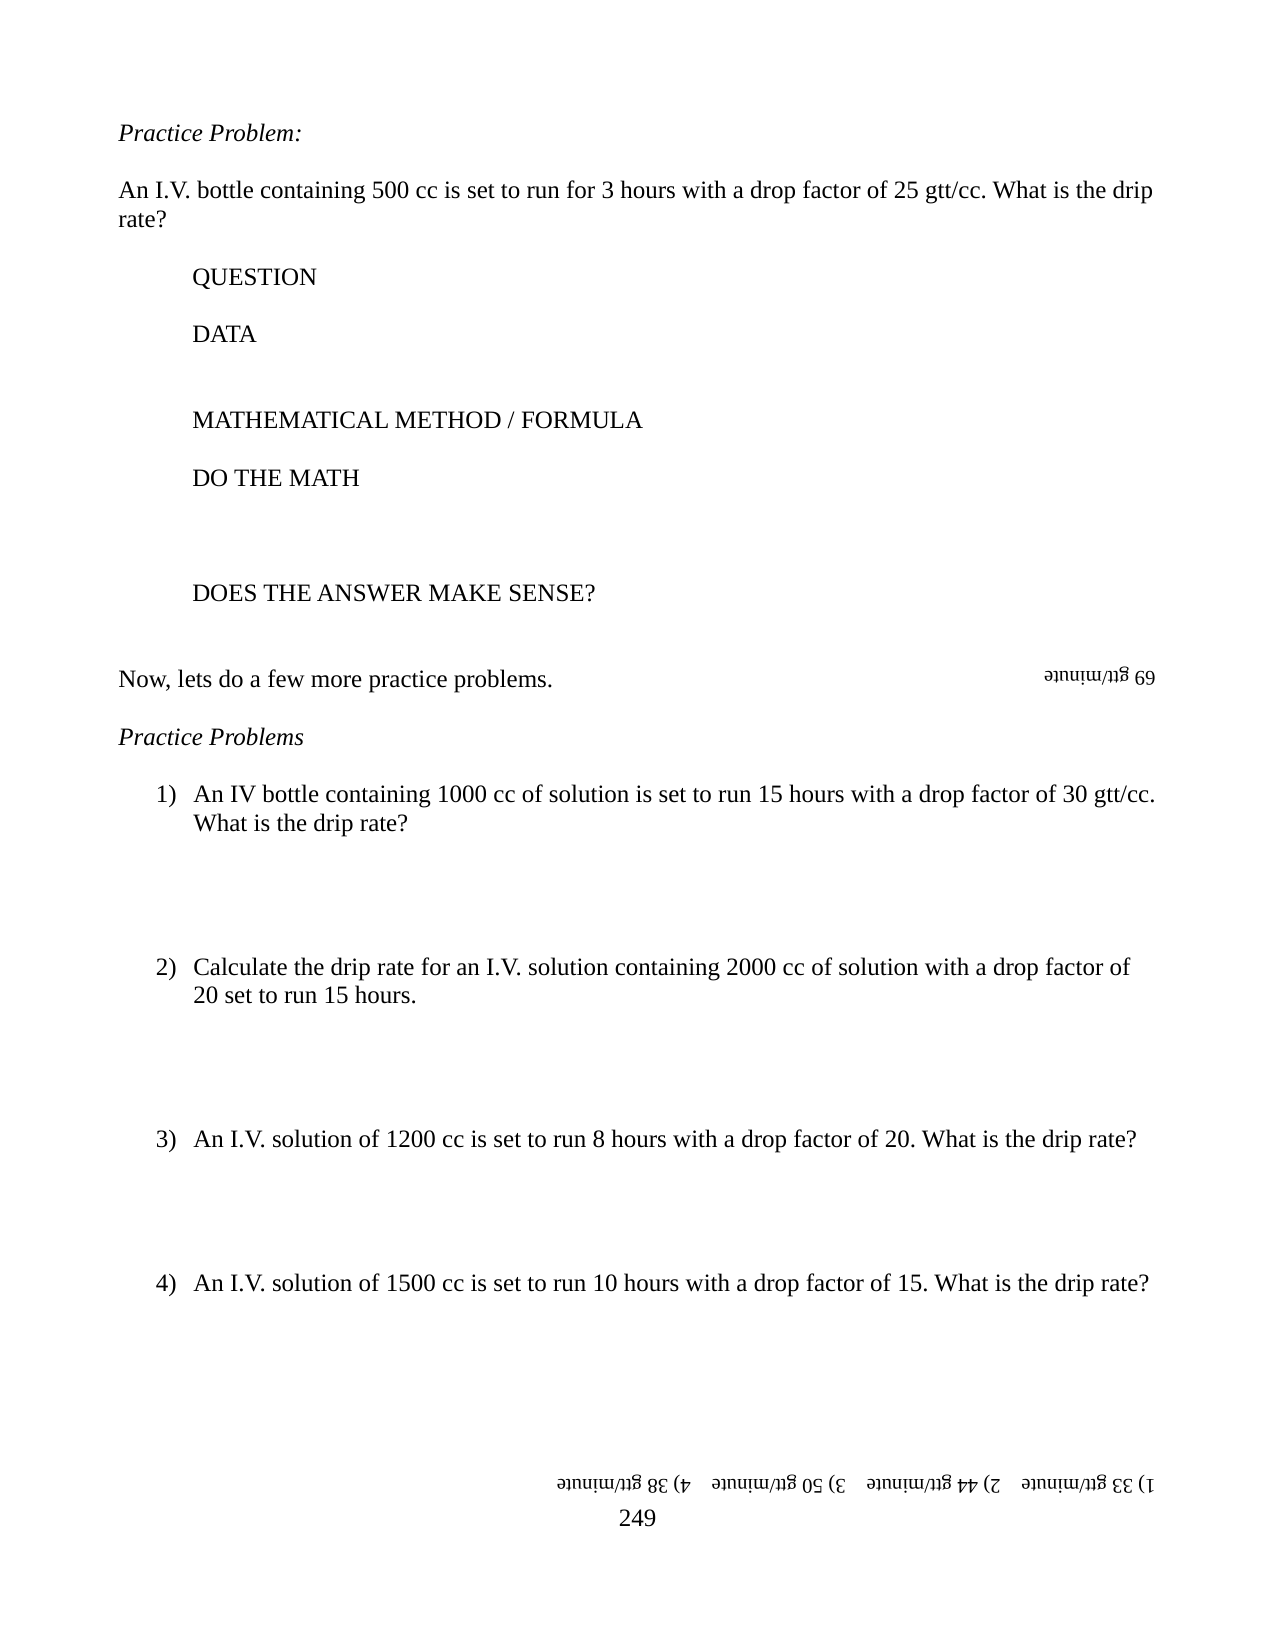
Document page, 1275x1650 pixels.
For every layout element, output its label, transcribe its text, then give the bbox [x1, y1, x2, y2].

text QUESTION [192, 262, 1157, 291]
text DATA [192, 319, 1157, 348]
list Calculate the drip rate for an I.V. solution containing 2000 cc of solution with a drop factor of 20 set to run 15 hours. [156, 952, 1157, 1009]
text Now, lets do a few more practice problems. [118, 664, 1157, 693]
list An IV bottle containing 1000 cc of solution is set to run 15 hours with a drop factor of 30 gtt/cc. What is the drip rate? [156, 779, 1157, 837]
text An I.V. bottle containing 500 cc is set to run for 3 hours with a drop factor of 25 gtt/cc. What is the drip rate? [118, 176, 1157, 233]
text DOES THE ANSWER MAKE SENSE? [192, 578, 1157, 607]
text MATHEMATICAL METHOD / FORMULA [192, 406, 1157, 434]
text DO THE MATH [192, 463, 1157, 492]
text Practice Problem: [118, 118, 1157, 147]
list An I.V. solution of 1200 cc is set to run 8 hours with a drop factor of 20. What is the drip rate? [156, 1124, 1157, 1153]
list An I.V. solution of 1500 cc is set to run 10 hours with a drop factor of 15. What is the drip rate? [156, 1268, 1157, 1297]
text Practice Problems [118, 722, 1157, 751]
